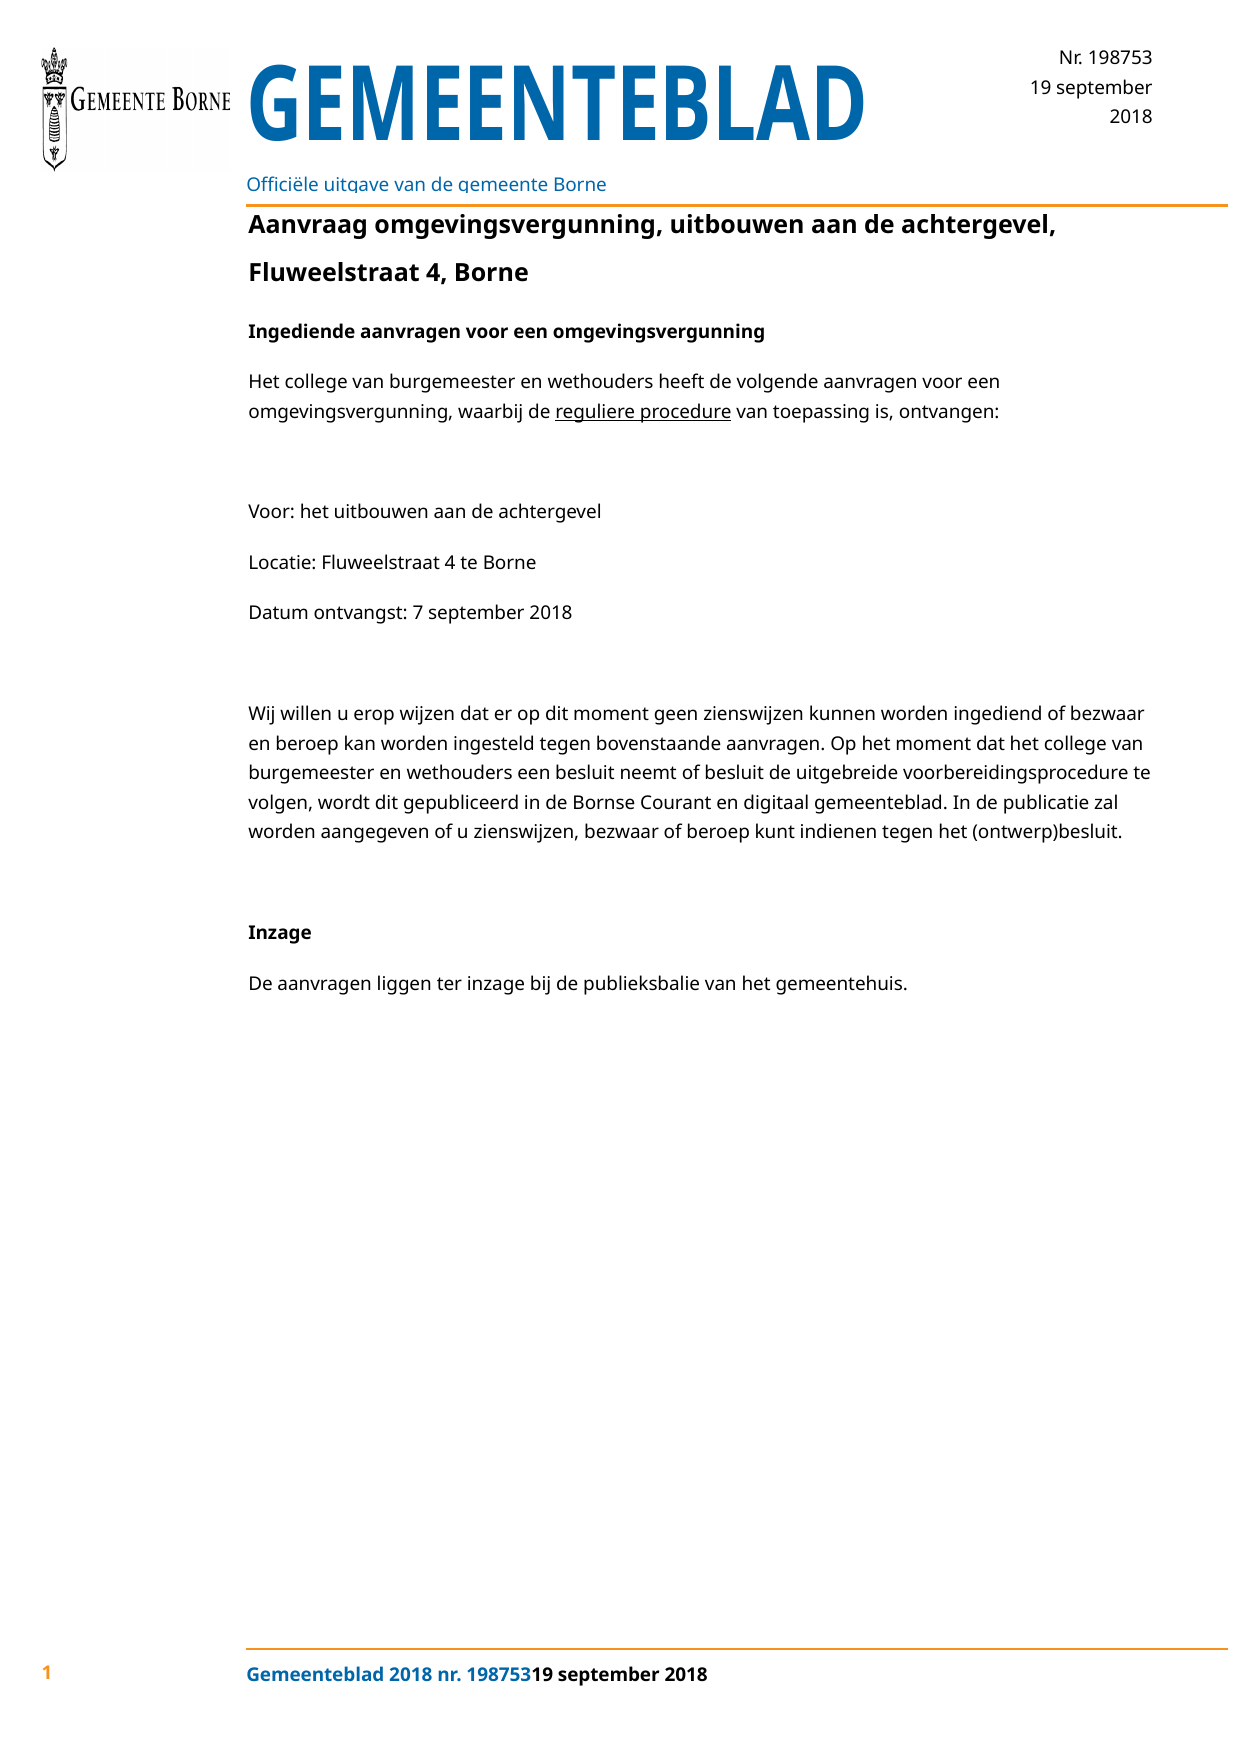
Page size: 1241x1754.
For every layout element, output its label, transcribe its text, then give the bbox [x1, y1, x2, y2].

text Locatie: Fluweelstraat 4 te Borne [248, 549, 1152, 575]
picture [41, 47, 231, 172]
text Ingediende aanvragen voor een omgevingsvergunning [248, 318, 1152, 344]
text Datum ontvangst: 7 september 2018 [248, 599, 1152, 625]
text Voor: het uitbouwen aan de achtergevel [248, 499, 1152, 524]
text Het college van burgemeester en wethouders heeft de volgende aanvragen voor een omgevingsvergunning, waarbij de reguliere procedure van toepassing is, ontvangen: [248, 368, 1152, 424]
text Aanvraag omgevingsvergunning, uitbouwen aan de achtergevel, Fluweelstraat 4, Borne [248, 207, 1152, 288]
text De aanvragen liggen ter inzage bij de publieksbalie van het gemeentehuis. [248, 970, 1152, 996]
text Wij willen u erop wijzen dat er op dit moment geen zienswijzen kunnen worden ingediend of bezwaar en beroep kan worden ingesteld tegen bovenstaande aanvragen. Op het moment dat het college van burgemeester en wethouders een besluit neemt of besluit de uitgebreide voorbereidingsprocedure te volgen, wordt dit gepubliceerd in de Bornse Courant en digitaal gemeenteblad. In de publicatie zal worden aangegeven of u zienswijzen, bezwaar of beroep kunt indienen tegen het (ontwerp)besluit. [248, 700, 1152, 844]
text Inzage [248, 919, 1152, 945]
